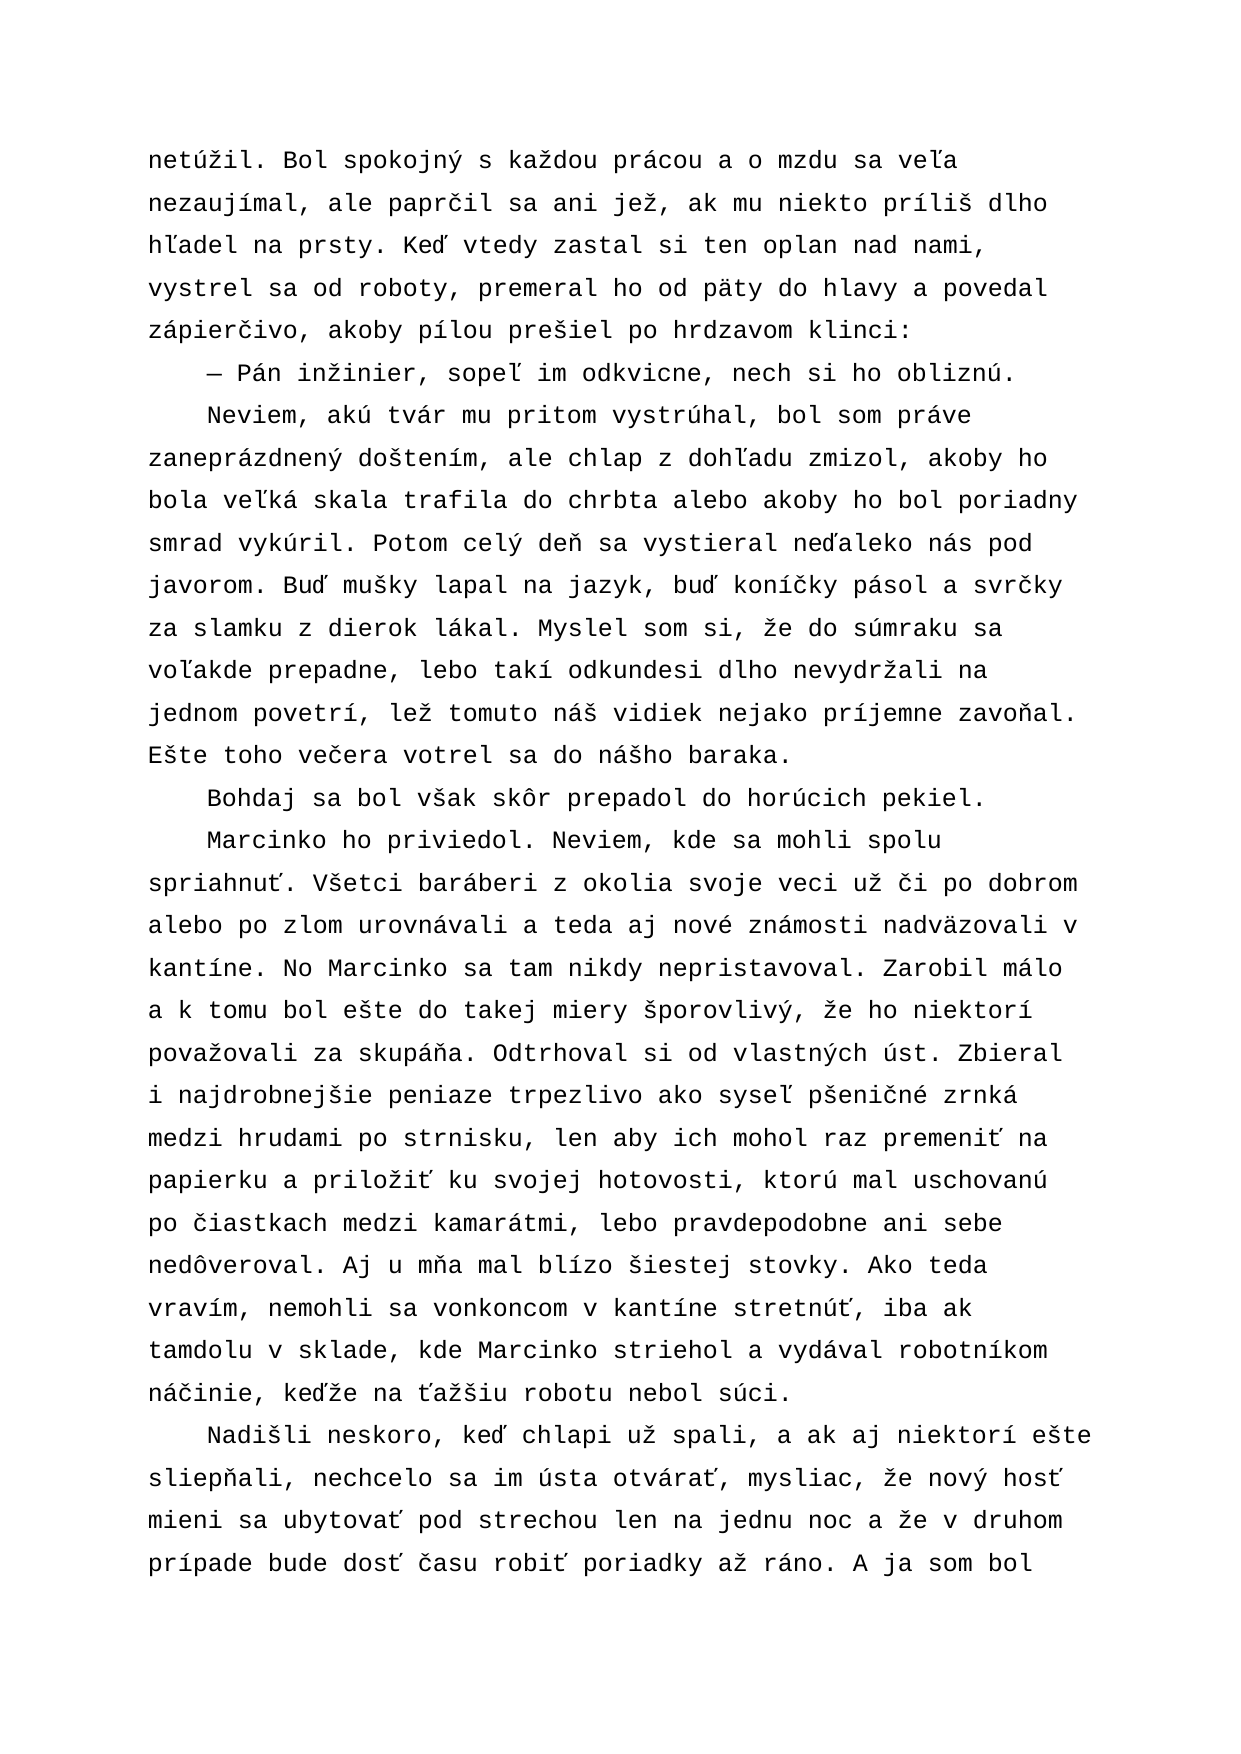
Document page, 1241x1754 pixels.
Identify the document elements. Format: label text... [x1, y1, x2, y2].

text netúžil. Bol spokojný s každou prácou a o mzdu sa veľa nezaujímal, ale paprčil sa ani jež, ak mu niekto príliš dlho hľadel na prsty. Keď vtedy zastal si ten oplan nad nami, vystrel sa od roboty, premeral ho od päty do hlavy a povedal zápierčivo, akoby pílou prešiel po hrdzavom klinci: [148, 148, 1092, 346]
text Bohdaj sa bol však skôr prepadol do horúcich pekiel. [148, 785, 1092, 813]
text Marcinko ho priviedol. Neviem, kde sa mohli spolu spriahnuť. Všetci baráberi z okolia svoje veci už či po dobrom alebo po zlom urovnávali a teda aj nové známosti nadväzovali v kantíne. No Marcinko sa tam nikdy nepristavoval. Zarobil málo a k tomu bol ešte do takej miery šporovlivý, že ho niektorí považovali za skupáňa. Odtrhoval si od vlastných úst. Zbieral i najdrobnejšie peniaze trpezlivo ako syseľ pšeničné zrnká medzi hrudami po strnisku, len aby ich mohol raz premeniť na papierku a priložiť ku svojej hotovosti, ktorú mal uschovanú po čiastkach medzi kamarátmi, lebo pravdepodobne ani sebe nedôveroval. Aj u mňa mal blízo šiestej stovky. Ako teda vravím, nemohli sa vonkoncom v kantíne stretnúť, iba ak tamdolu v sklade, kde Marcinko striehol a vydával robotníkom náčinie, keďže na ťažšiu robotu nebol súci. [148, 828, 1092, 1408]
text Nadišli neskoro, keď chlapi už spali, a ak aj niektorí ešte sliepňali, nechcelo sa im ústa otvárať, mysliac, že nový hosť mieni sa ubytovať pod strechou len na jednu noc a že v druhom prípade bude dosť času robiť poriadky až ráno. A ja som bol [148, 1423, 1092, 1578]
text — Pán inžinier, sopeľ im odkvicne, nech si ho obliznú. [148, 360, 1092, 388]
text Neviem, akú tvár mu pritom vystrúhal, bol som práve zaneprázdnený doštením, ale chlap z dohľadu zmizol, akoby ho bola veľká skala trafila do chrbta alebo akoby ho bol poriadny smrad vykúril. Potom celý deň sa vystieral neďaleko nás pod javorom. Buď mušky lapal na jazyk, buď koníčky pásol a svrčky za slamku z dierok lákal. Myslel som si, že do súmraku sa voľakde prepadne, lebo takí odkundesi dlho nevydržali na jednom povetrí, lež tomuto náš vidiek nejako príjemne zavoňal. Ešte toho večera votrel sa do nášho baraka. [148, 403, 1092, 771]
